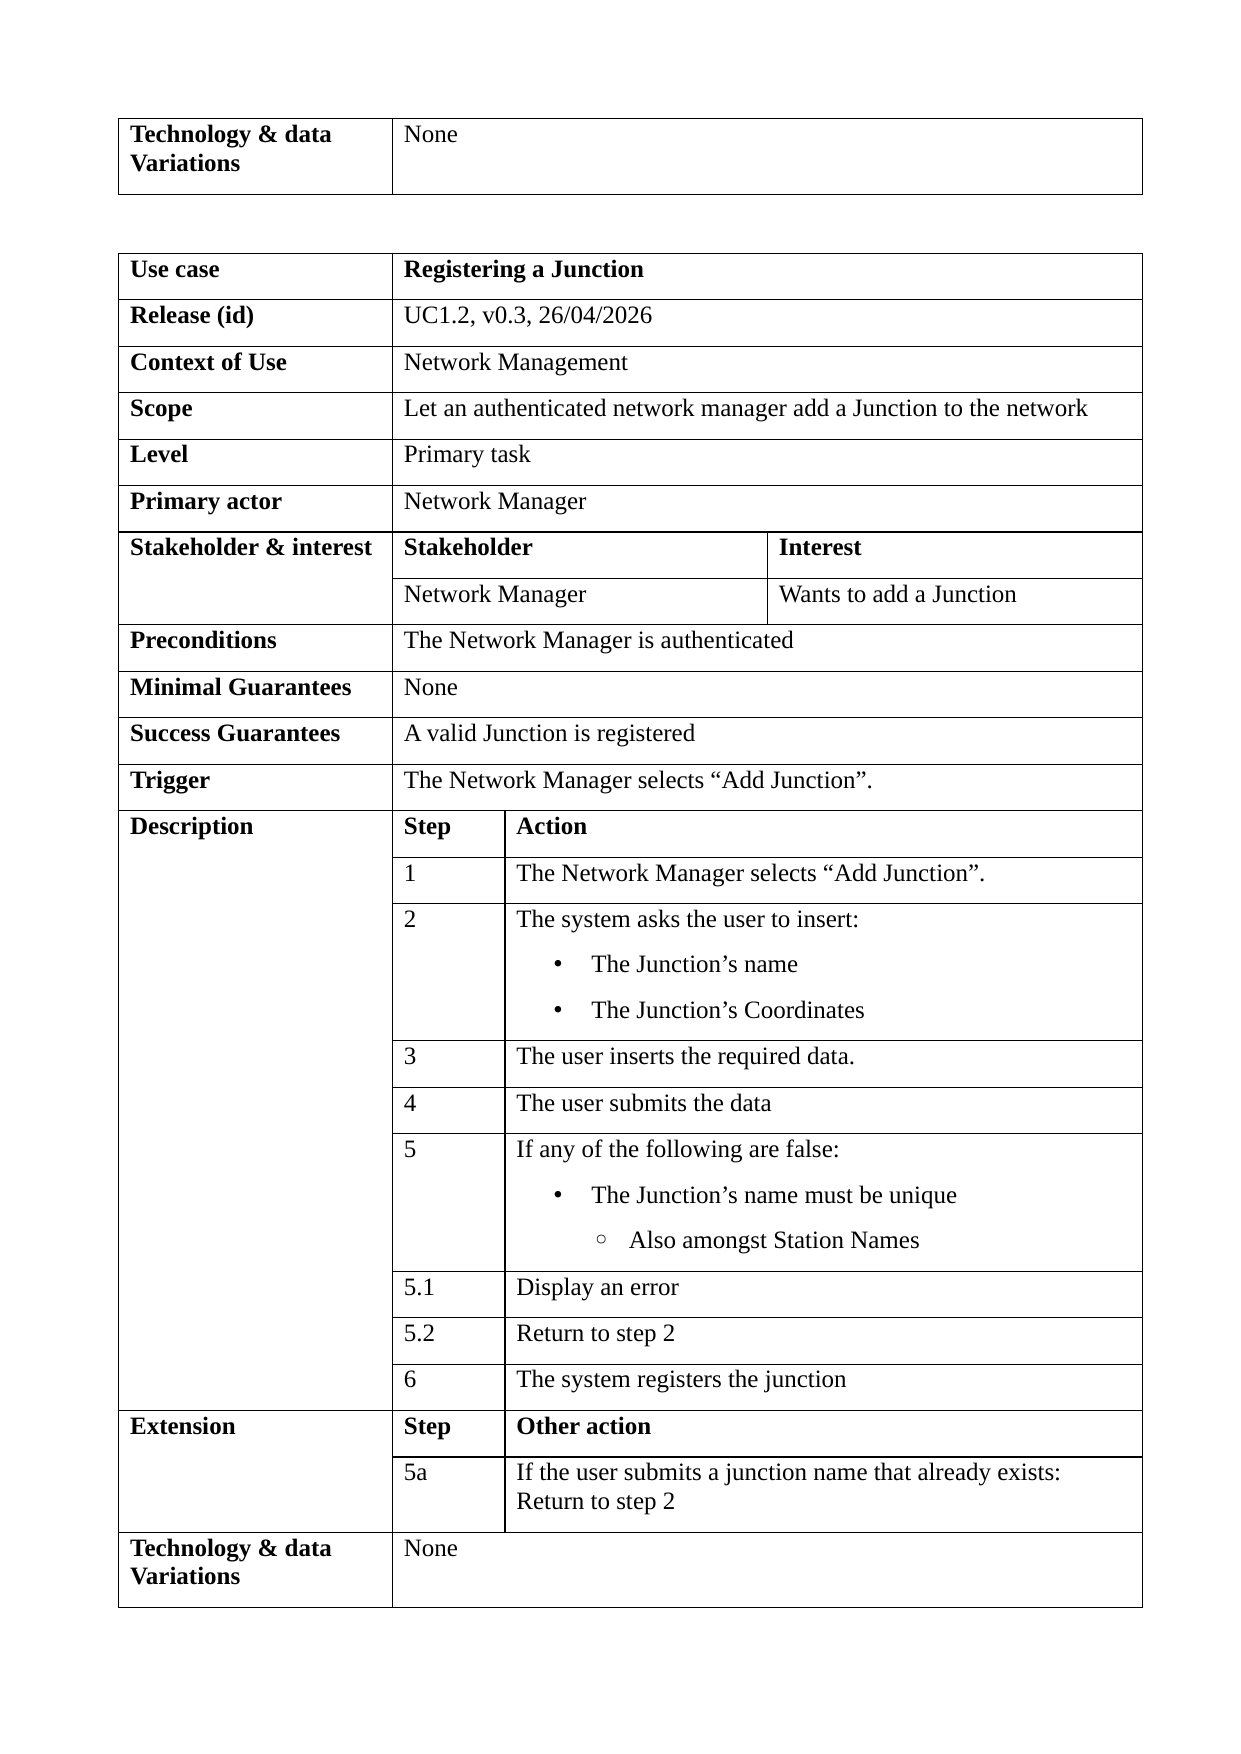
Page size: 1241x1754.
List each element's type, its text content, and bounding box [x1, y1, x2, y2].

table_cell Step [393, 1411, 504, 1456]
table_cell Level [119, 440, 392, 485]
table_cell The system asks the user to insert: The Junction’s name The Junction’s Coordinates [506, 904, 1142, 1040]
table_cell Scope [119, 393, 392, 438]
table_cell 5.2 [393, 1318, 504, 1363]
table_cell Release (id) [119, 300, 392, 346]
table_header Registering a Junction [393, 254, 1142, 299]
table_cell 2 [393, 904, 504, 1040]
table_cell The user submits the data [506, 1088, 1142, 1133]
table_cell 6 [393, 1365, 504, 1410]
table_cell None [393, 672, 1142, 717]
table_cell Description [119, 811, 392, 1410]
table_cell Preconditions [119, 625, 392, 671]
table_cell A valid Junction is registered [393, 718, 1142, 764]
table_cell Action [506, 811, 1142, 857]
table_cell Trigger [119, 765, 392, 810]
table_cell Primary task [393, 440, 1142, 485]
table_cell The system registers the junction [506, 1365, 1142, 1410]
table_cell Stakeholder [393, 533, 767, 578]
table_cell 4 [393, 1088, 504, 1133]
table_cell If any of the following are false: The Junction’s name must be unique Also amongst Station Names [506, 1134, 1142, 1271]
table_cell The Network Manager is authenticated [393, 625, 1142, 671]
table_cell Wants to add a Junction [768, 579, 1142, 624]
table_cell Technology & data Variations [119, 119, 392, 194]
table_cell 3 [393, 1041, 504, 1087]
table_cell 5 [393, 1134, 504, 1271]
table_cell Return to step 2 [506, 1318, 1142, 1363]
table_cell Minimal Guarantees [119, 672, 392, 717]
table_cell 5.1 [393, 1272, 504, 1317]
table_cell Success Guarantees [119, 718, 392, 764]
table_cell Network Management [393, 347, 1142, 392]
table_cell Extension [119, 1411, 392, 1532]
table_cell None [393, 1533, 1142, 1607]
table_cell Network Manager [393, 579, 767, 624]
table_cell Technology & data Variations [119, 1533, 392, 1607]
table_cell Stakeholder & interest [119, 533, 392, 624]
table_cell None [393, 119, 1142, 194]
table_cell 1 [393, 858, 504, 903]
table_cell If the user submits a junction name that already exists: Return to step 2 [506, 1458, 1142, 1532]
table_cell The Network Manager selects “Add Junction”. [506, 858, 1142, 903]
table_cell The user inserts the required data. [506, 1041, 1142, 1087]
table_cell Let an authenticated network manager add a Junction to the network [393, 393, 1142, 438]
table_cell Primary actor [119, 486, 392, 531]
table_cell Context of Use [119, 347, 392, 392]
table_cell UC1.2, v0.3, 26/04/2026 [393, 300, 1142, 346]
table_cell 5a [393, 1458, 504, 1532]
table_header Use case [119, 254, 392, 299]
table_cell Display an error [506, 1272, 1142, 1317]
table_cell Network Manager [393, 486, 1142, 531]
table_cell The Network Manager selects “Add Junction”. [393, 765, 1142, 810]
table_cell Step [393, 811, 504, 857]
table_cell Interest [768, 533, 1142, 578]
table_cell Other action [506, 1411, 1142, 1456]
